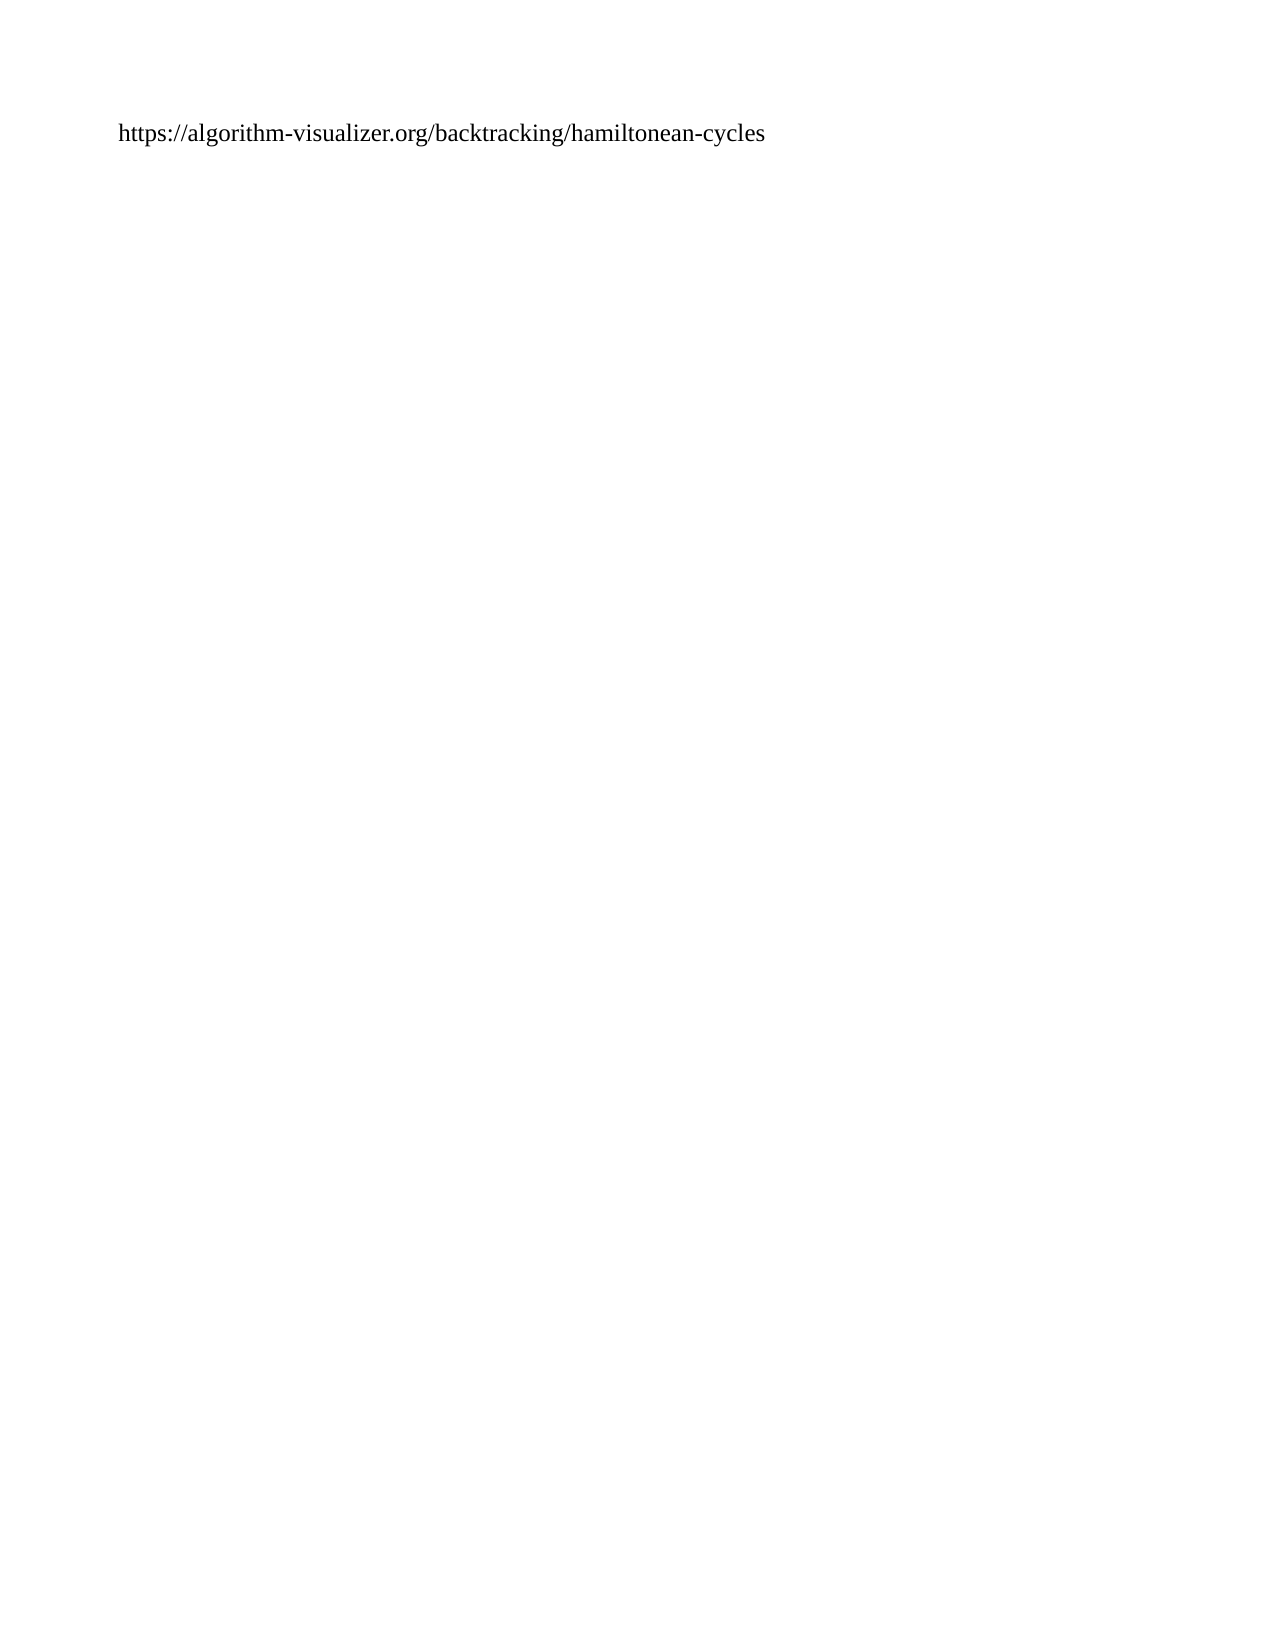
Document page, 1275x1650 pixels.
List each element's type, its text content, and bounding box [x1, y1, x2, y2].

text https://algorithm-visualizer.org/backtracking/hamiltonean-cycles [118, 118, 1157, 147]
